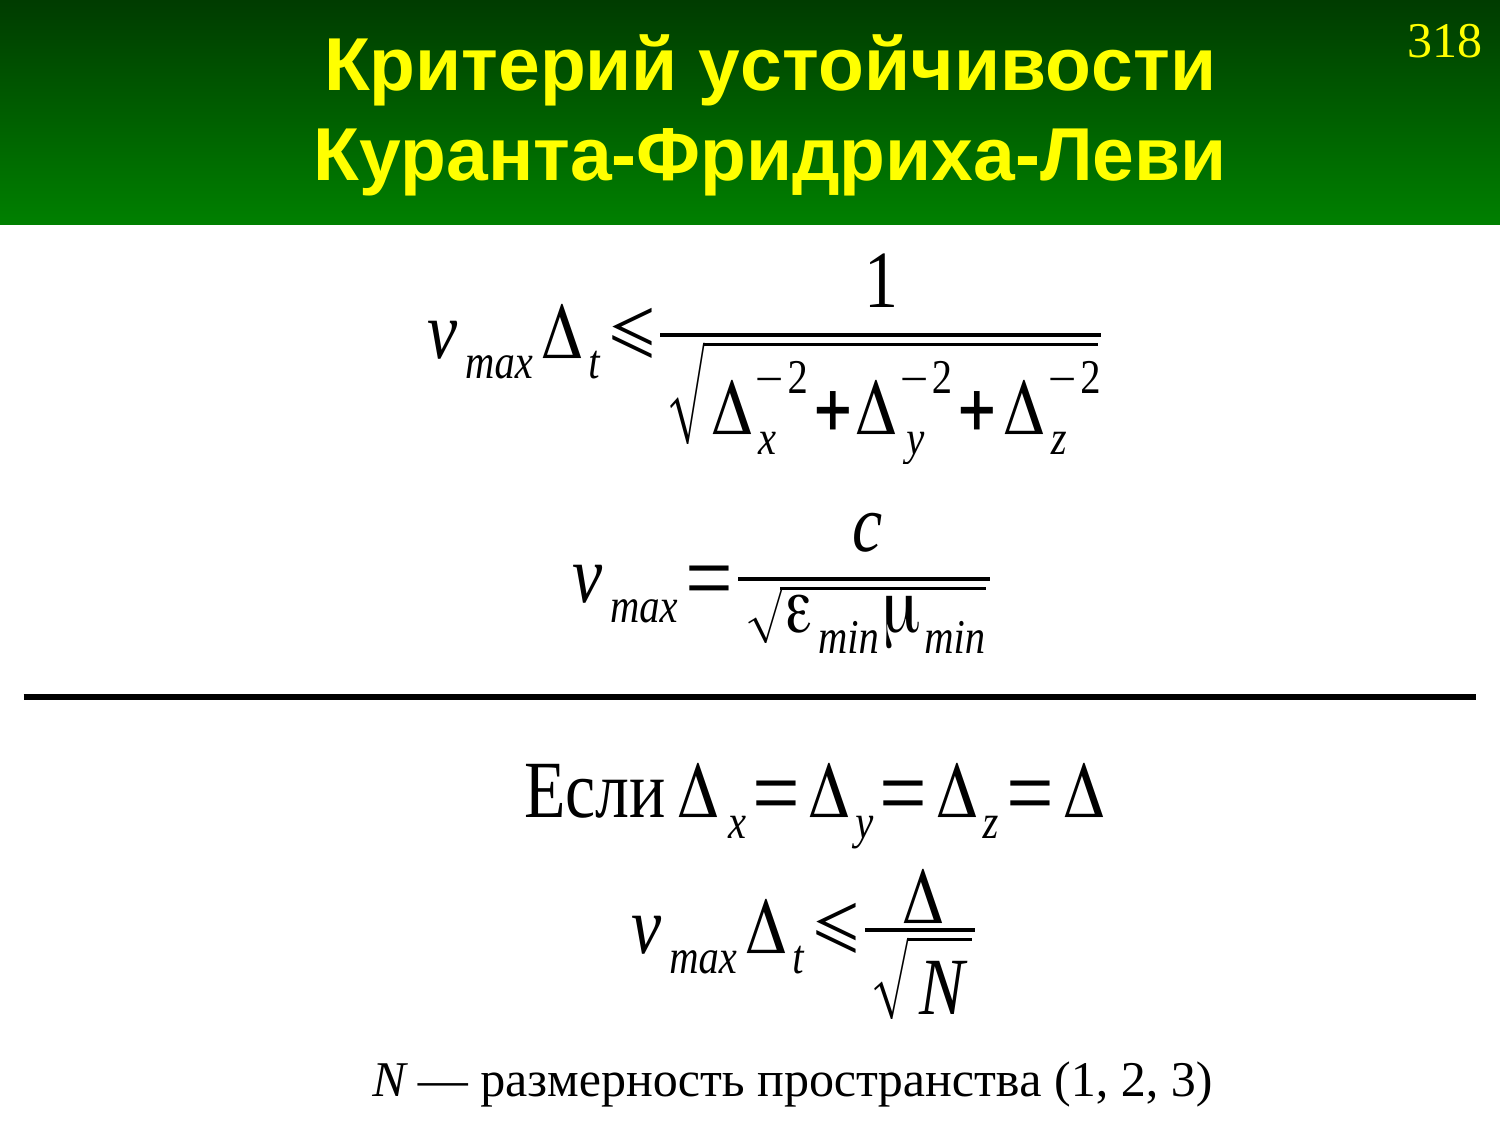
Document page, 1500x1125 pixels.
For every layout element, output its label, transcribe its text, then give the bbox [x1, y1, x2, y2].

chart [614, 862, 997, 1034]
chart [555, 480, 1011, 662]
text_box N — размерность пространства (1, 2, 3) [357, 1039, 1229, 1115]
chart [507, 746, 1123, 851]
title Критерий устойчивости Куранта-Фридриха-Леви [100, 7, 1441, 204]
chart [410, 236, 1123, 464]
